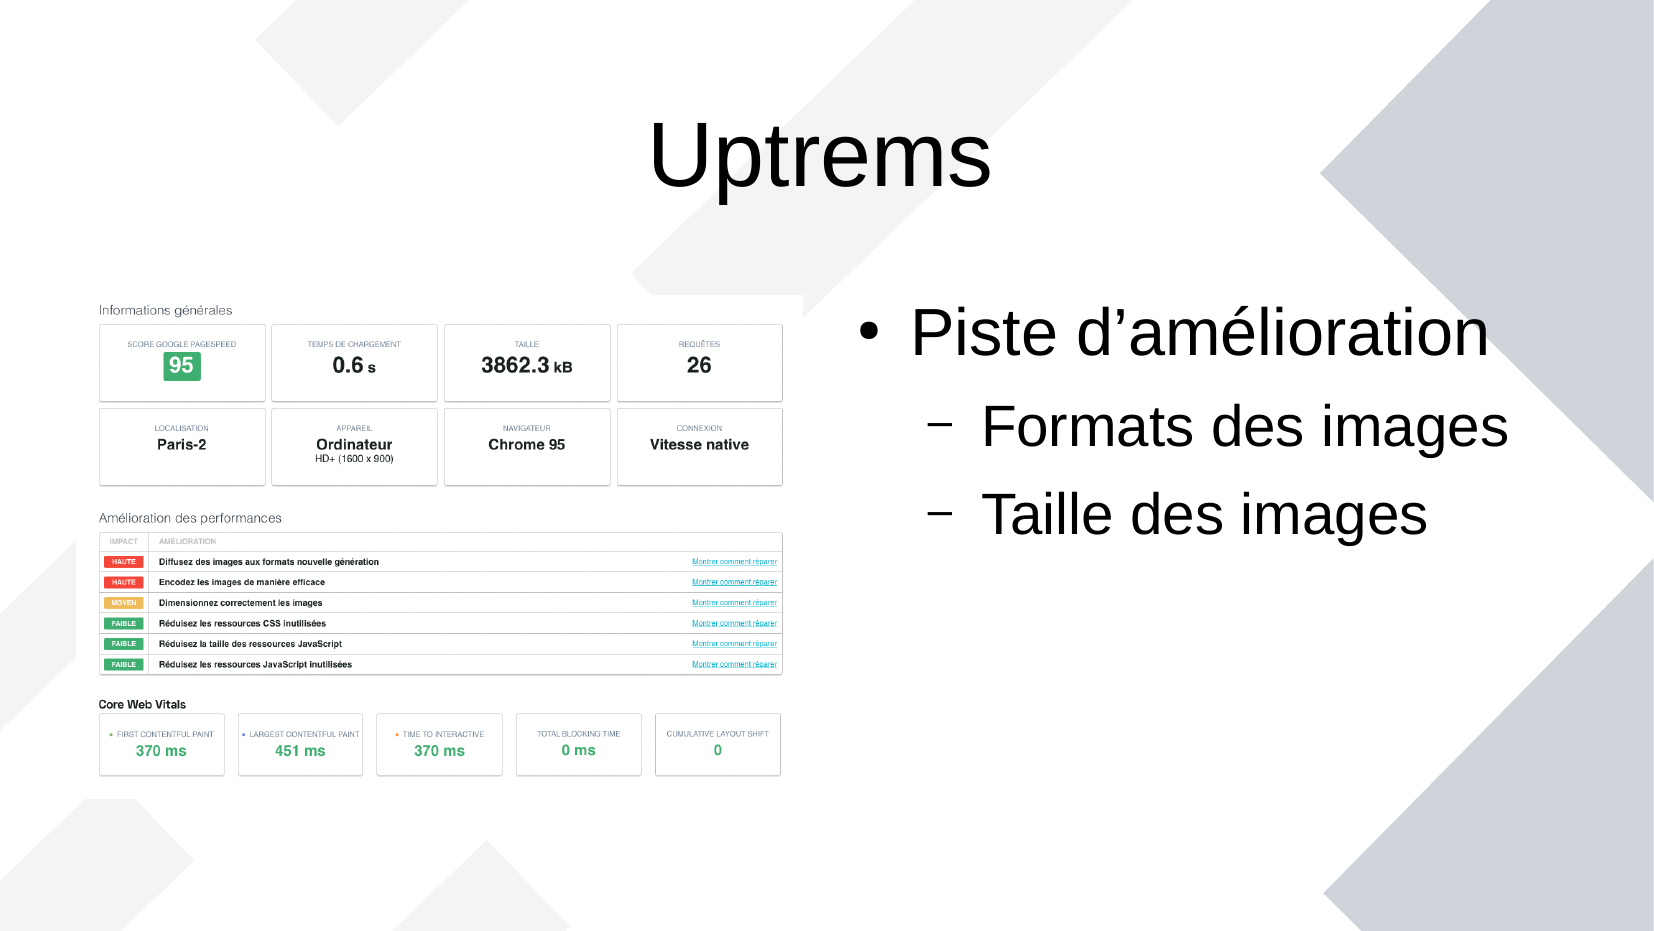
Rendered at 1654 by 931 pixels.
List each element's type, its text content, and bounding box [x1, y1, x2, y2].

list Piste d’amélioration Formats des images Taille des images [839, 295, 1566, 835]
title Uptrems [76, 76, 1565, 233]
picture [76, 295, 803, 799]
